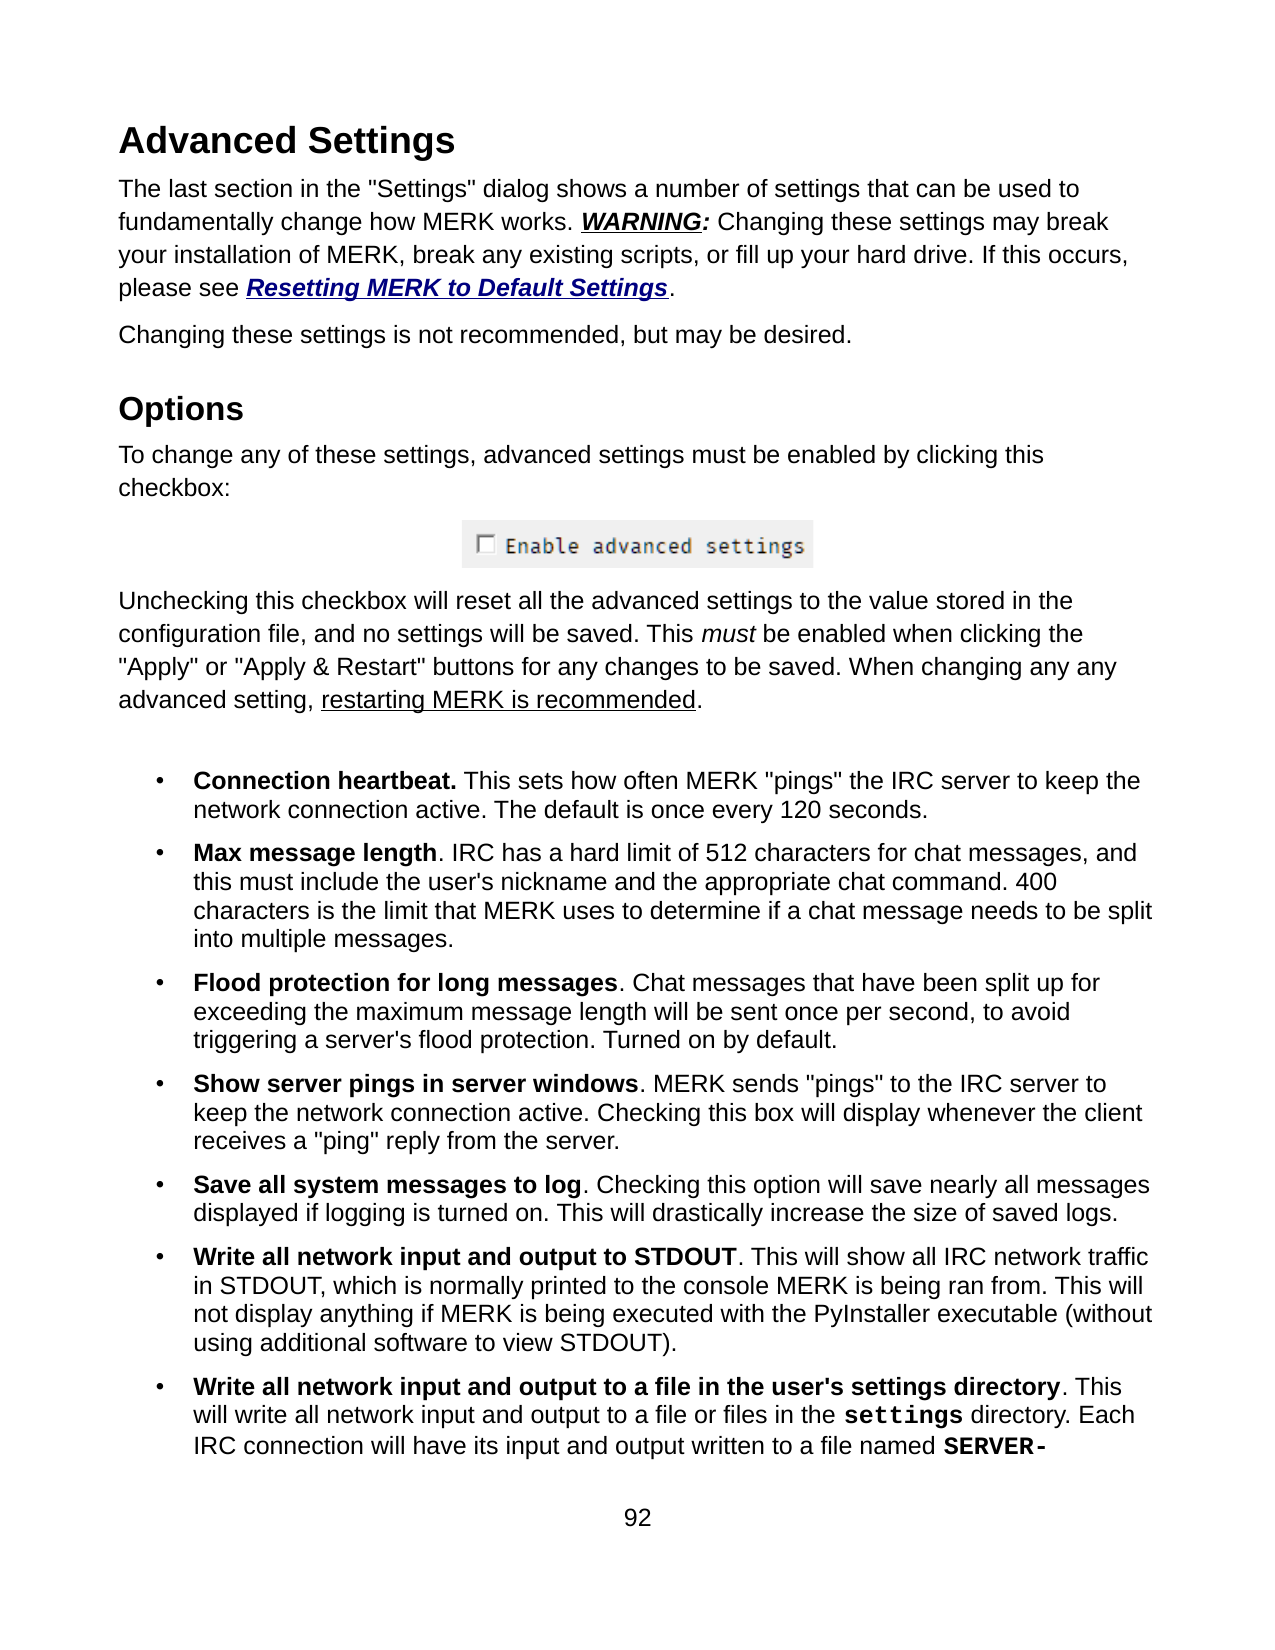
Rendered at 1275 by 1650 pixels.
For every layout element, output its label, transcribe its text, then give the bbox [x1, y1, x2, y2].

list Connection heartbeat. This sets how often MERK "pings" the IRC server to keep the network connection active. The default is once every 120 seconds. [156, 766, 1157, 823]
list Save all system messages to log. Checking this option will save nearly all messages displayed if logging is turned on. This will drastically increase the size of saved logs. [156, 1169, 1157, 1227]
text The last section in the "Settings" dialog shows a number of settings that can be used to fundamentally change how MERK works. WARNING: Changing these settings may break your installation of MERK, break any existing scripts, or fill up your hard drive. If this occurs, please see Resetting MERK to Default Settings. [118, 174, 1157, 302]
text To change any of these settings, advanced settings must be enabled by clicking this checkbox: [118, 440, 1157, 502]
list Flood protection for long messages. Chat messages that have been split up for exceeding the maximum message length will be sent once per second, to avoid triggering a server's flood protection. Turned on by default. [156, 968, 1157, 1054]
list Write all network input and output to STDOUT. This will show all IRC network traffic in STDOUT, which is normally printed to the console MERK is being ran from. This will not display anything if MERK is being executed with the PyInstaller executable (without using additional software to view STDOUT). [156, 1242, 1157, 1357]
text Unchecking this checkbox will reset all the advanced settings to the value stored in the configuration file, and no settings will be saved. This must be enabled when clicking the "Apply" or "Apply & Restart" buttons for any changes to be saved. When changing any any advanced setting, restarting MERK is recommended. [118, 586, 1157, 747]
list Show server pings in server windows. MERK sends "pings" to the IRC server to keep the network connection active. Checking this box will display whenever the client receives a "ping" reply from the server. [156, 1069, 1157, 1155]
list Write all network input and output to a file in the user's settings directory. This will write all network input and output to a file or files in the settings directory. Each IRC connection will have its input and output written to a file named SERVER- [156, 1371, 1157, 1462]
subtitle Options [118, 389, 1157, 427]
picture [461, 520, 814, 568]
text Changing these settings is not recommended, but may be desired. [118, 320, 1157, 349]
list Max message length. IRC has a hard limit of 512 characters for chat messages, and this must include the user's nickname and the appropriate chat command. 400 characters is the limit that MERK uses to determine if a chat message needs to be split into multiple messages. [156, 838, 1157, 953]
subtitle Advanced Settings [118, 118, 1157, 161]
